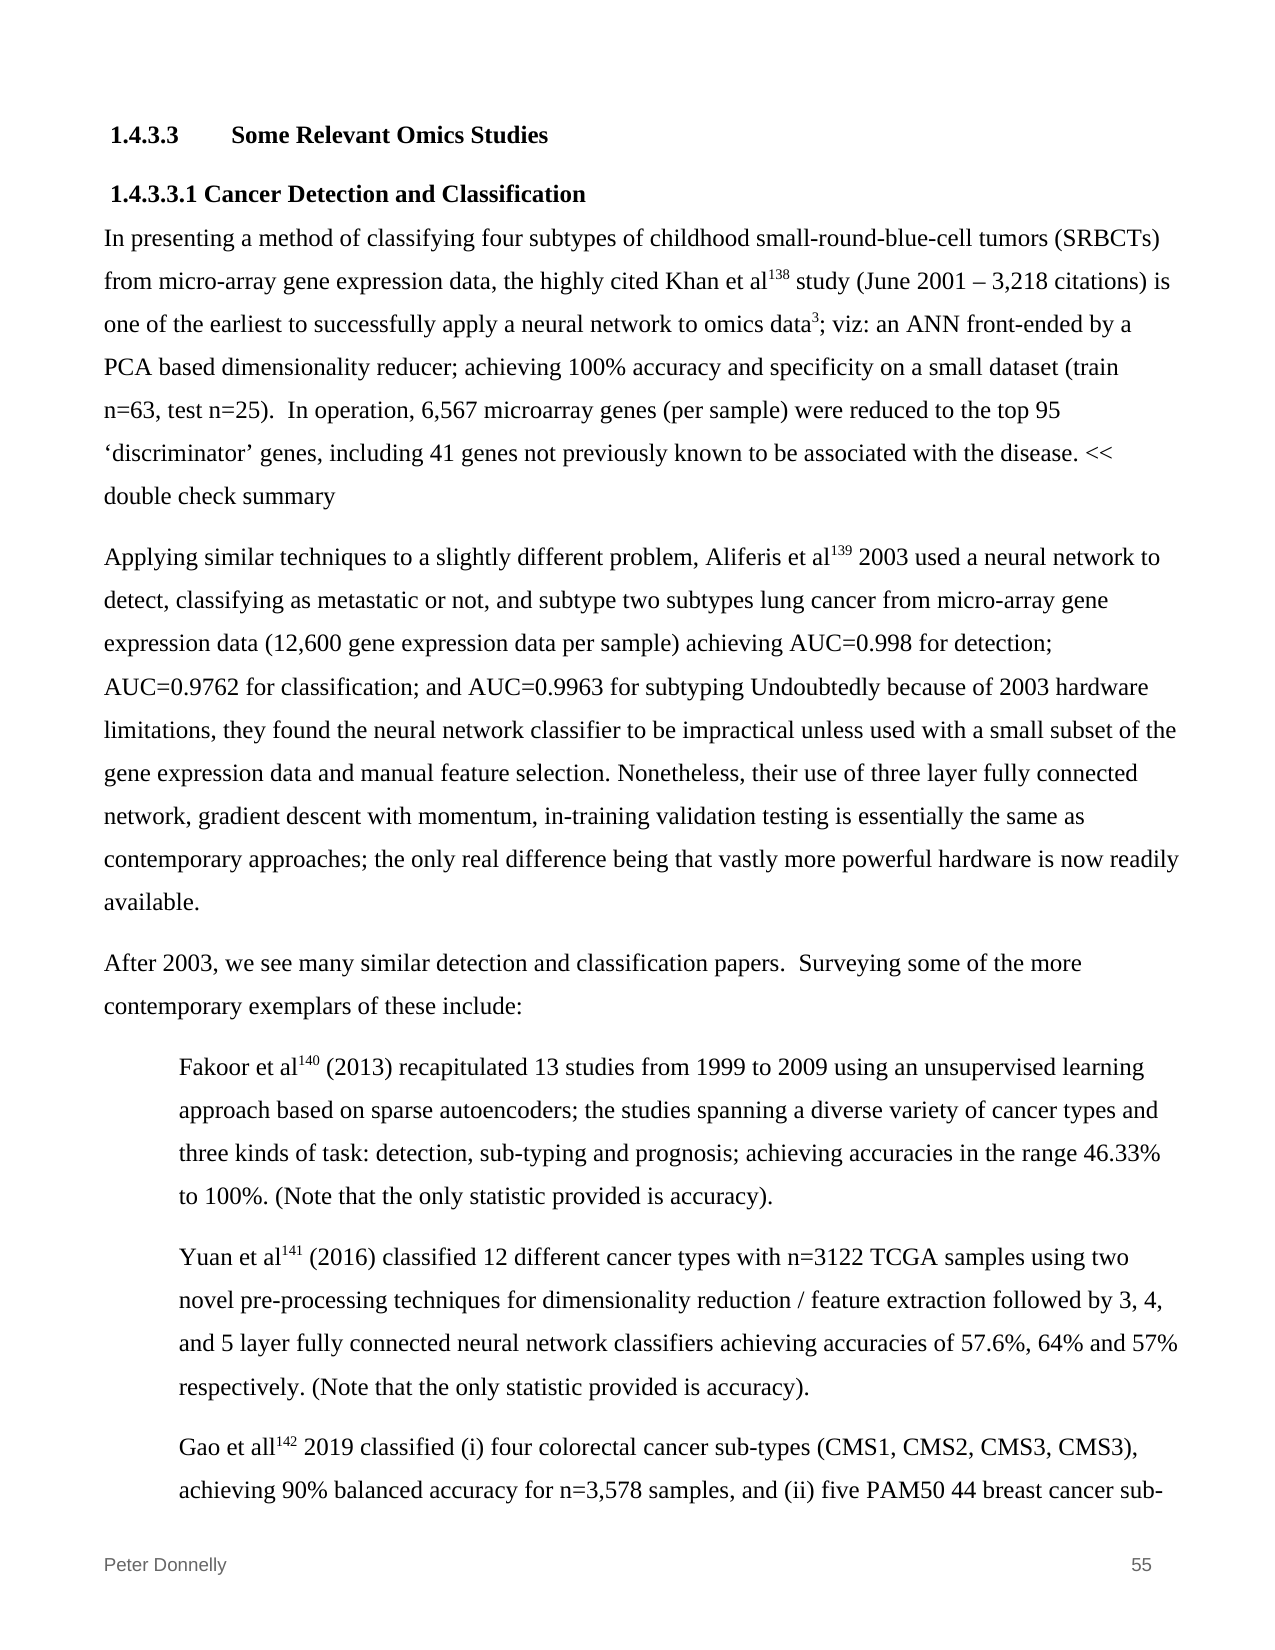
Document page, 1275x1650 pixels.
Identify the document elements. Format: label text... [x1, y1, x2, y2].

text In presenting a method of classifying four subtypes of childhood small-round-blue-cell tumors (SRBCTs) from micro-array gene expression data, the highly cited Khan et al study (June 2001 – 3,218 citations) is one of the earliest to successfully apply a neural network to omics data; viz: an ANN front-ended by a PCA based dimensionality reducer; achieving 100% accuracy and specificity on a small dataset (train n=63, test n=25). In operation, 6,567 microarray genes (per sample) were reduced to the top 95 ‘discriminator’ genes, including 41 genes not previously known to be associated with the disease. << double check summary [103, 223, 1181, 510]
subtitle Some Relevant Omics Studies [103, 120, 1181, 148]
text Fakoor et al (2013) recapitulated 13 studies from 1999 to 2009 using an unsupervised learning approach based on sparse autoencoders; the studies spanning a diverse variety of cancer types and three kinds of task: detection, sub-typing and prognosis; achieving accuracies in the range 46.33% to 100%. (Note that the only statistic provided is accuracy). [178, 1052, 1181, 1210]
subtitle Cancer Detection and Classification [103, 179, 1181, 207]
text After 2003, we see many similar detection and classification papers. Surveying some of the more contemporary exemplars of these include: [103, 948, 1181, 1020]
text Applying similar techniques to a slightly different problem, Aliferis et al 2003 used a neural network to detect, classifying as metastatic or not, and subtype two subtypes lung cancer from micro-array gene expression data (12,600 gene expression data per sample) achieving AUC=0.998 for detection; AUC=0.9762 for classification; and AUC=0.9963 for subtyping Undoubtedly because of 2003 hardware limitations, they found the neural network classifier to be impractical unless used with a small subset of the gene expression data and manual feature selection. Nonetheless, their use of three layer fully connected network, gradient descent with momentum, in-training validation testing is essentially the same as contemporary approaches; the only real difference being that vastly more powerful hardware is now readily available. [103, 542, 1181, 916]
text Yuan et al (2016) classified 12 different cancer types with n=3122 TCGA samples using two novel pre-processing techniques for dimensionality reduction / feature extraction followed by 3, 4, and 5 layer fully connected neural network classifiers achieving accuracies of 57.6%, 64% and 57% respectively. (Note that the only statistic provided is accuracy). [178, 1242, 1181, 1400]
text Gao et all 2019 classified (i) four colorectal cancer sub-types (CMS1, CMS2, CMS3, CMS3), achieving 90% balanced accuracy for n=3,578 samples, and (ii) five PAM50 44 breast cancer sub- [178, 1432, 1181, 1504]
